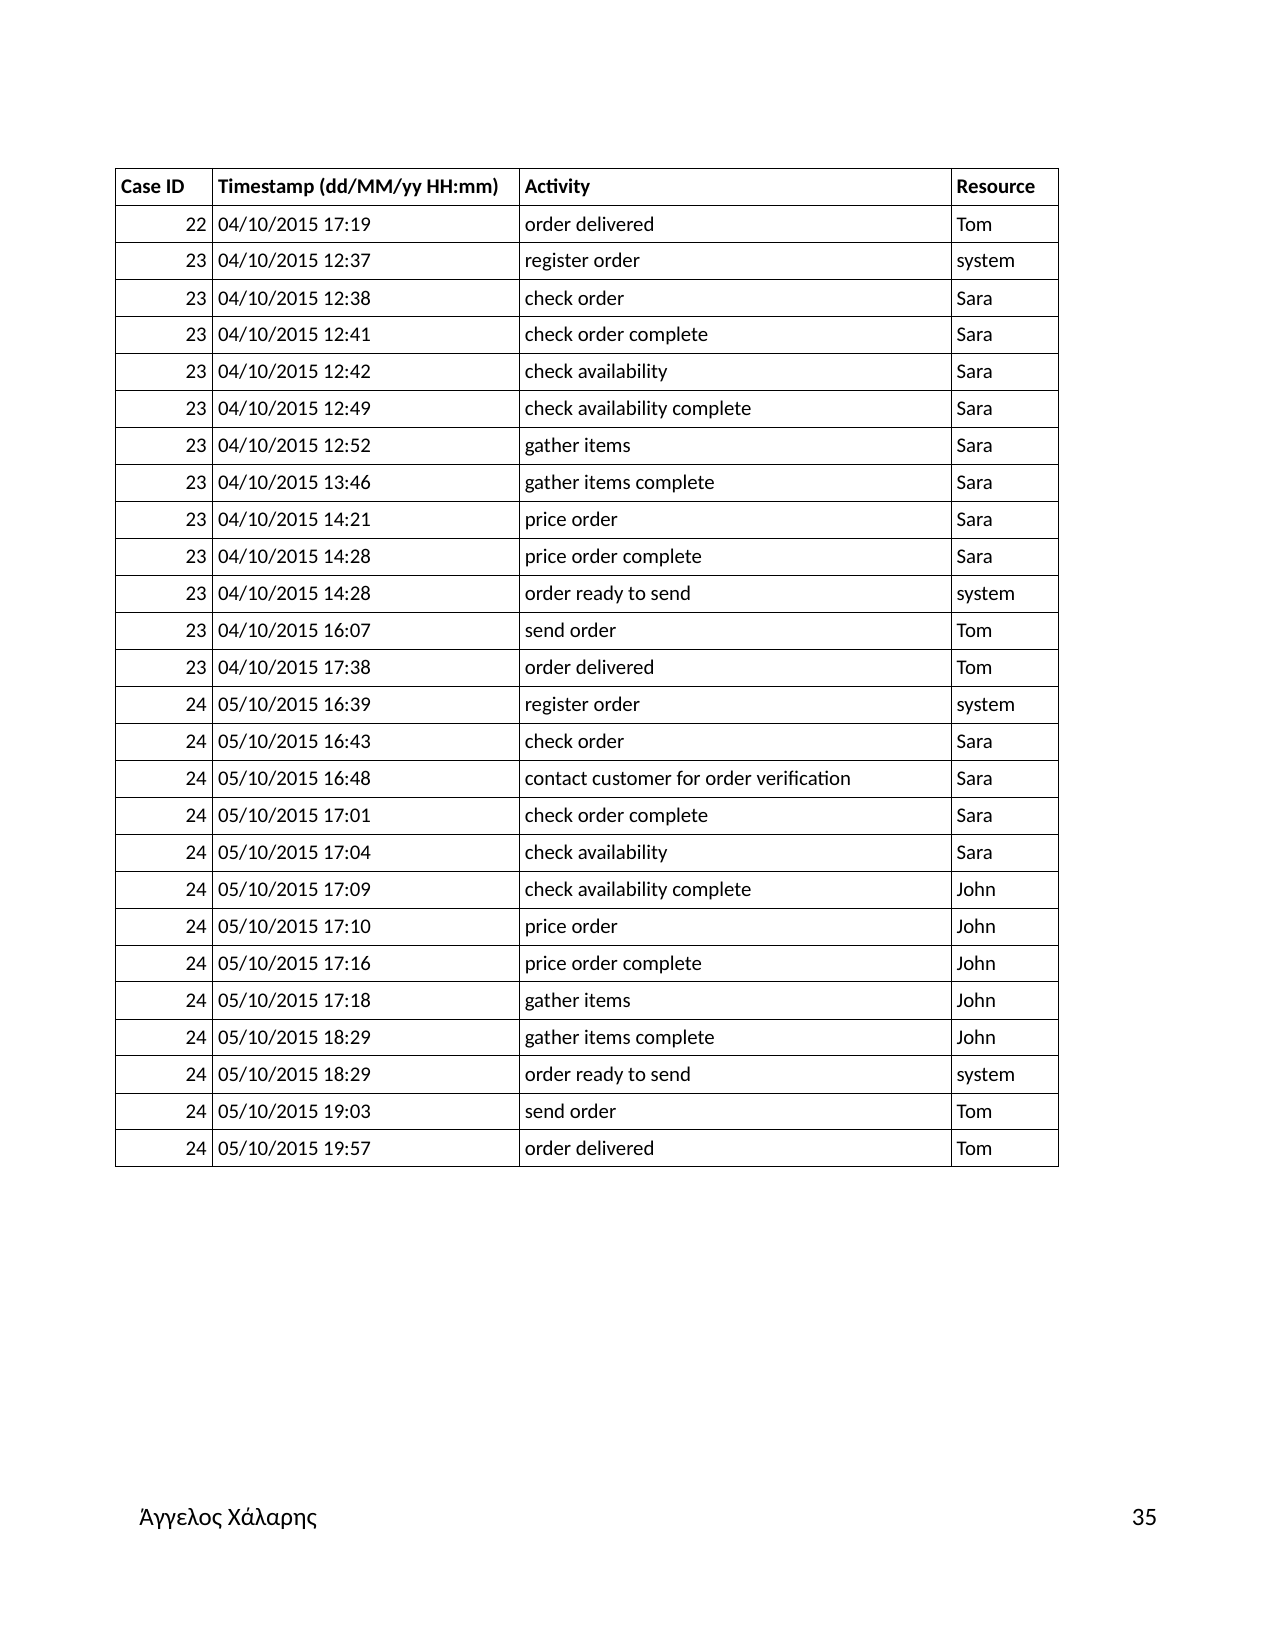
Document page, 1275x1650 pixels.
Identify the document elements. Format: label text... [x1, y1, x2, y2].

table_cell 04/10/2015 12:49 [213, 391, 519, 427]
table_cell John [952, 982, 1058, 1018]
table_cell 24 [116, 687, 212, 723]
table_cell Sara [952, 317, 1058, 353]
table_cell 24 [116, 1056, 212, 1092]
table_cell 24 [116, 1130, 212, 1166]
table_cell 24 [116, 982, 212, 1018]
table_cell 04/10/2015 12:41 [213, 317, 519, 353]
table_header Case ID [116, 169, 212, 205]
table_cell 04/10/2015 14:28 [213, 576, 519, 612]
table_cell John [952, 872, 1058, 907]
table_cell check order complete [520, 798, 951, 833]
table_cell 04/10/2015 12:38 [213, 280, 519, 316]
table_cell 24 [116, 872, 212, 907]
table_cell 04/10/2015 14:28 [213, 539, 519, 575]
table_header Timestamp (dd/MM/yy HH:mm) [213, 169, 519, 205]
table_cell register order [520, 687, 951, 723]
table_header Resource [952, 169, 1058, 205]
table_cell 04/10/2015 12:37 [213, 243, 519, 279]
table_cell 23 [116, 650, 212, 686]
table_cell send order [520, 1094, 951, 1129]
table_cell order delivered [520, 1130, 951, 1166]
table_cell 04/10/2015 14:21 [213, 502, 519, 538]
table_cell 24 [116, 761, 212, 797]
table_cell price order complete [520, 539, 951, 575]
table_cell 24 [116, 1094, 212, 1129]
table_cell check availability complete [520, 872, 951, 907]
table_cell 23 [116, 243, 212, 279]
table_cell Sara [952, 428, 1058, 464]
table_cell check availability complete [520, 391, 951, 427]
table_cell 04/10/2015 17:19 [213, 206, 519, 242]
table_cell Sara [952, 280, 1058, 316]
table_cell check availability [520, 354, 951, 390]
table_cell 23 [116, 502, 212, 538]
table_cell 23 [116, 317, 212, 353]
table_cell Tom [952, 1094, 1058, 1129]
table_cell price order complete [520, 946, 951, 981]
table_cell Sara [952, 724, 1058, 759]
table_cell gather items [520, 982, 951, 1018]
table_cell Sara [952, 391, 1058, 427]
table_cell check order [520, 724, 951, 759]
table_cell order ready to send [520, 1056, 951, 1092]
table_cell 05/10/2015 16:39 [213, 687, 519, 723]
table_cell 23 [116, 576, 212, 612]
table_cell check order complete [520, 317, 951, 353]
table_cell 23 [116, 465, 212, 501]
table_cell John [952, 909, 1058, 944]
table_cell 04/10/2015 16:07 [213, 613, 519, 649]
table_cell Tom [952, 1130, 1058, 1166]
table_cell 05/10/2015 17:18 [213, 982, 519, 1018]
table_cell 23 [116, 354, 212, 390]
table_cell system [952, 243, 1058, 279]
table_cell 04/10/2015 12:52 [213, 428, 519, 464]
table_cell system [952, 687, 1058, 723]
table_cell 24 [116, 835, 212, 871]
table_cell John [952, 1020, 1058, 1055]
table_cell 04/10/2015 17:38 [213, 650, 519, 686]
table_cell 05/10/2015 19:57 [213, 1130, 519, 1166]
table_cell Sara [952, 798, 1058, 833]
table_cell 05/10/2015 16:48 [213, 761, 519, 797]
table_cell 23 [116, 280, 212, 316]
table_cell 05/10/2015 19:03 [213, 1094, 519, 1129]
table_cell 04/10/2015 13:46 [213, 465, 519, 501]
table_cell 24 [116, 724, 212, 759]
table_cell 22 [116, 206, 212, 242]
table_cell Sara [952, 465, 1058, 501]
table_cell order ready to send [520, 576, 951, 612]
table_cell 23 [116, 391, 212, 427]
table_cell Sara [952, 502, 1058, 538]
table_cell price order [520, 502, 951, 538]
table_cell order delivered [520, 650, 951, 686]
table_cell price order [520, 909, 951, 944]
table_cell Tom [952, 613, 1058, 649]
table_cell 24 [116, 798, 212, 833]
table_cell send order [520, 613, 951, 649]
table_cell Sara [952, 835, 1058, 871]
table_cell 23 [116, 613, 212, 649]
table_cell 05/10/2015 16:43 [213, 724, 519, 759]
table_cell order delivered [520, 206, 951, 242]
table_cell system [952, 1056, 1058, 1092]
table_cell system [952, 576, 1058, 612]
table_cell gather items complete [520, 1020, 951, 1055]
table_cell contact customer for order verification [520, 761, 951, 797]
table_cell Tom [952, 650, 1058, 686]
table_cell 23 [116, 539, 212, 575]
table_cell John [952, 946, 1058, 981]
table_cell 05/10/2015 17:01 [213, 798, 519, 833]
table_header Activity [520, 169, 951, 205]
table_cell 23 [116, 428, 212, 464]
table_cell 24 [116, 1020, 212, 1055]
table_cell 05/10/2015 17:16 [213, 946, 519, 981]
table_cell Sara [952, 761, 1058, 797]
table_cell 24 [116, 946, 212, 981]
table_cell gather items complete [520, 465, 951, 501]
table_cell 05/10/2015 18:29 [213, 1056, 519, 1092]
table_cell Sara [952, 354, 1058, 390]
table_cell 04/10/2015 12:42 [213, 354, 519, 390]
table_cell 05/10/2015 17:09 [213, 872, 519, 907]
table_cell Sara [952, 539, 1058, 575]
table_cell 05/10/2015 17:10 [213, 909, 519, 944]
table_cell register order [520, 243, 951, 279]
table_cell gather items [520, 428, 951, 464]
table_cell check order [520, 280, 951, 316]
table_cell Tom [952, 206, 1058, 242]
table_cell 05/10/2015 18:29 [213, 1020, 519, 1055]
table_cell 24 [116, 909, 212, 944]
table_cell check availability [520, 835, 951, 871]
table_cell 05/10/2015 17:04 [213, 835, 519, 871]
